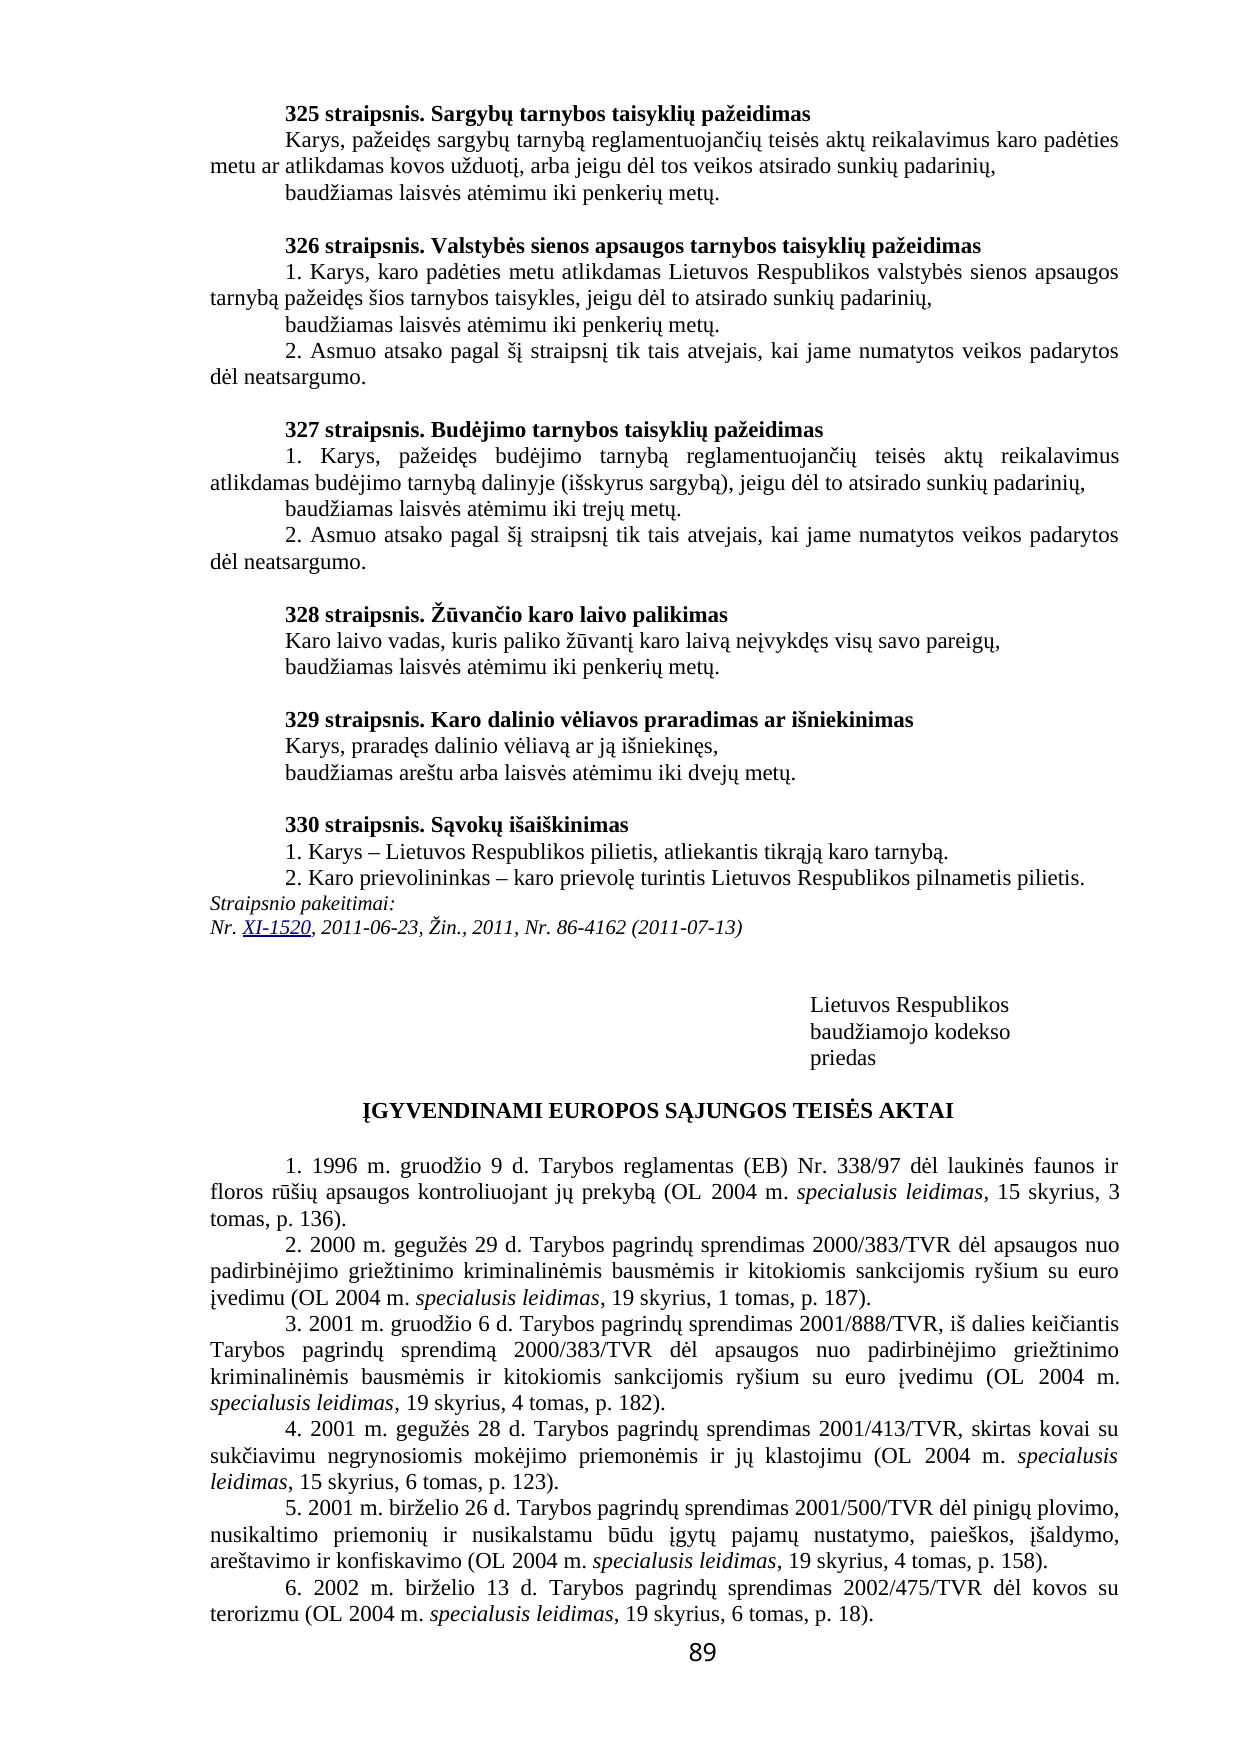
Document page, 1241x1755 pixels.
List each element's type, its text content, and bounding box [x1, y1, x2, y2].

text Karys, pažeidęs sargybų tarnybą reglamentuojančių teisės aktų reikalavimus karo padėties metu ar atlikdamas kovos užduotį, arba jeigu dėl tos veikos atsirado sunkių padarinių, [210, 126, 1120, 179]
text 2. Karo prievolininkas – karo prievolę turintis Lietuvos Respublikos pilnametis pilietis. [210, 864, 1120, 891]
text 327 straipsnis. Budėjimo tarnybos taisyklių pažeidimas [210, 416, 1120, 442]
text 1. Karys, karo padėties metu atlikdamas Lietuvos Respublikos valstybės sienos apsaugos tarnybą pažeidęs šios tarnybos taisykles, jeigu dėl to atsirado sunkių padarinių, [210, 258, 1120, 311]
text Lietuvos Respublikos [210, 991, 1120, 1018]
text 1. Karys – Lietuvos Respublikos pilietis, atliekantis tikrąją karo tarnybą. [210, 838, 1120, 864]
text Karys, praradęs dalinio vėliavą ar ją išniekinęs, [210, 732, 1120, 759]
text baudžiamas laisvės atėmimu iki penkerių metų. [210, 653, 1120, 680]
text 5. 2001 m. birželio 26 d. Tarybos pagrindų sprendimas 2001/500/TVR dėl pinigų plovimo, nusikaltimo priemonių ir nusikalstamu būdu įgytų pajamų nustatymo, paieškos, įšaldymo, areštavimo ir konfiskavimo (OL 2004 m. specialusis leidimas, 19 skyrius, 4 tomas, p. 158). [210, 1494, 1120, 1573]
text 328 straipsnis. Žūvančio karo laivo palikimas [210, 601, 1120, 627]
text 325 straipsnis. Sargybų tarnybos taisyklių pažeidimas [210, 100, 1120, 126]
text 3. 2001 m. gruodžio 6 d. Tarybos pagrindų sprendimas 2001/888/TVR, iš dalies keičiantis Tarybos pagrindų sprendimą 2000/383/TVR dėl apsaugos nuo padirbinėjimo griežtinimo kriminalinėmis bausmėmis ir kitokiomis sankcijomis ryšium su euro įvedimu (OL 2004 m. specialusis leidimas, 19 skyrius, 4 tomas, p. 182). [210, 1310, 1120, 1415]
text baudžiamas laisvės atėmimu iki trejų metų. [210, 495, 1120, 522]
text baudžiamas areštu arba laisvės atėmimu iki dvejų metų. [210, 759, 1120, 785]
text priedas [210, 1044, 1120, 1070]
text 330 straipsnis. Sąvokų išaiškinimas [210, 811, 1120, 838]
text baudžiamas laisvės atėmimu iki penkerių metų. [210, 179, 1120, 205]
text 2. Asmuo atsako pagal šį straipsnį tik tais atvejais, kai jame numatytos veikos padarytos dėl neatsargumo. [210, 337, 1120, 390]
text Nr. XI-1520, 2011-06-23, Žin., 2011, Nr. 86-4162 (2011-07-13) [210, 914, 1120, 939]
text 1. 1996 m. gruodžio 9 d. Tarybos reglamentas (EB) Nr. 338/97 dėl laukinės faunos ir floros rūšių apsaugos kontroliuojant jų prekybą (OL 2004 m. specialusis leidimas, 15 skyrius, 3 tomas, p. 136). [210, 1152, 1120, 1231]
text baudžiamas laisvės atėmimu iki penkerių metų. [210, 311, 1120, 337]
text 1. Karys, pažeidęs budėjimo tarnybą reglamentuojančių teisės aktų reikalavimus atlikdamas budėjimo tarnybą dalinyje (išskyrus sargybą), jeigu dėl to atsirado sunkių padarinių, [210, 442, 1120, 495]
text baudžiamojo kodekso [210, 1018, 1120, 1044]
text 4. 2001 m. gegužės 28 d. Tarybos pagrindų sprendimas 2001/413/TVR, skirtas kovai su sukčiavimu negrynosiomis mokėjimo priemonėmis ir jų klastojimu (OL 2004 m. specialusis leidimas, 15 skyrius, 6 tomas, p. 123). [210, 1415, 1120, 1494]
subtitle ĮGYVENDINAMI EUROPOS SĄJUNGOS TEISĖS AKTAI [210, 1097, 1106, 1123]
text 326 straipsnis. Valstybės sienos apsaugos tarnybos taisyklių pažeidimas [210, 232, 1120, 258]
text Straipsnio pakeitimai: [210, 891, 1120, 914]
text 2. Asmuo atsako pagal šį straipsnį tik tais atvejais, kai jame numatytos veikos padarytos dėl neatsargumo. [210, 522, 1120, 574]
text 6. 2002 m. birželio 13 d. Tarybos pagrindų sprendimas 2002/475/TVR dėl kovos su terorizmu (OL 2004 m. specialusis leidimas, 19 skyrius, 6 tomas, p. 18). [210, 1573, 1120, 1626]
text Karo laivo vadas, kuris paliko žūvantį karo laivą neįvykdęs visų savo pareigų, [210, 627, 1120, 653]
text 329 straipsnis. Karo dalinio vėliavos praradimas ar išniekinimas [210, 706, 1120, 732]
text 2. 2000 m. gegužės 29 d. Tarybos pagrindų sprendimas 2000/383/TVR dėl apsaugos nuo padirbinėjimo griežtinimo kriminalinėmis bausmėmis ir kitokiomis sankcijomis ryšium su euro įvedimu (OL 2004 m. specialusis leidimas, 19 skyrius, 1 tomas, p. 187). [210, 1231, 1120, 1310]
